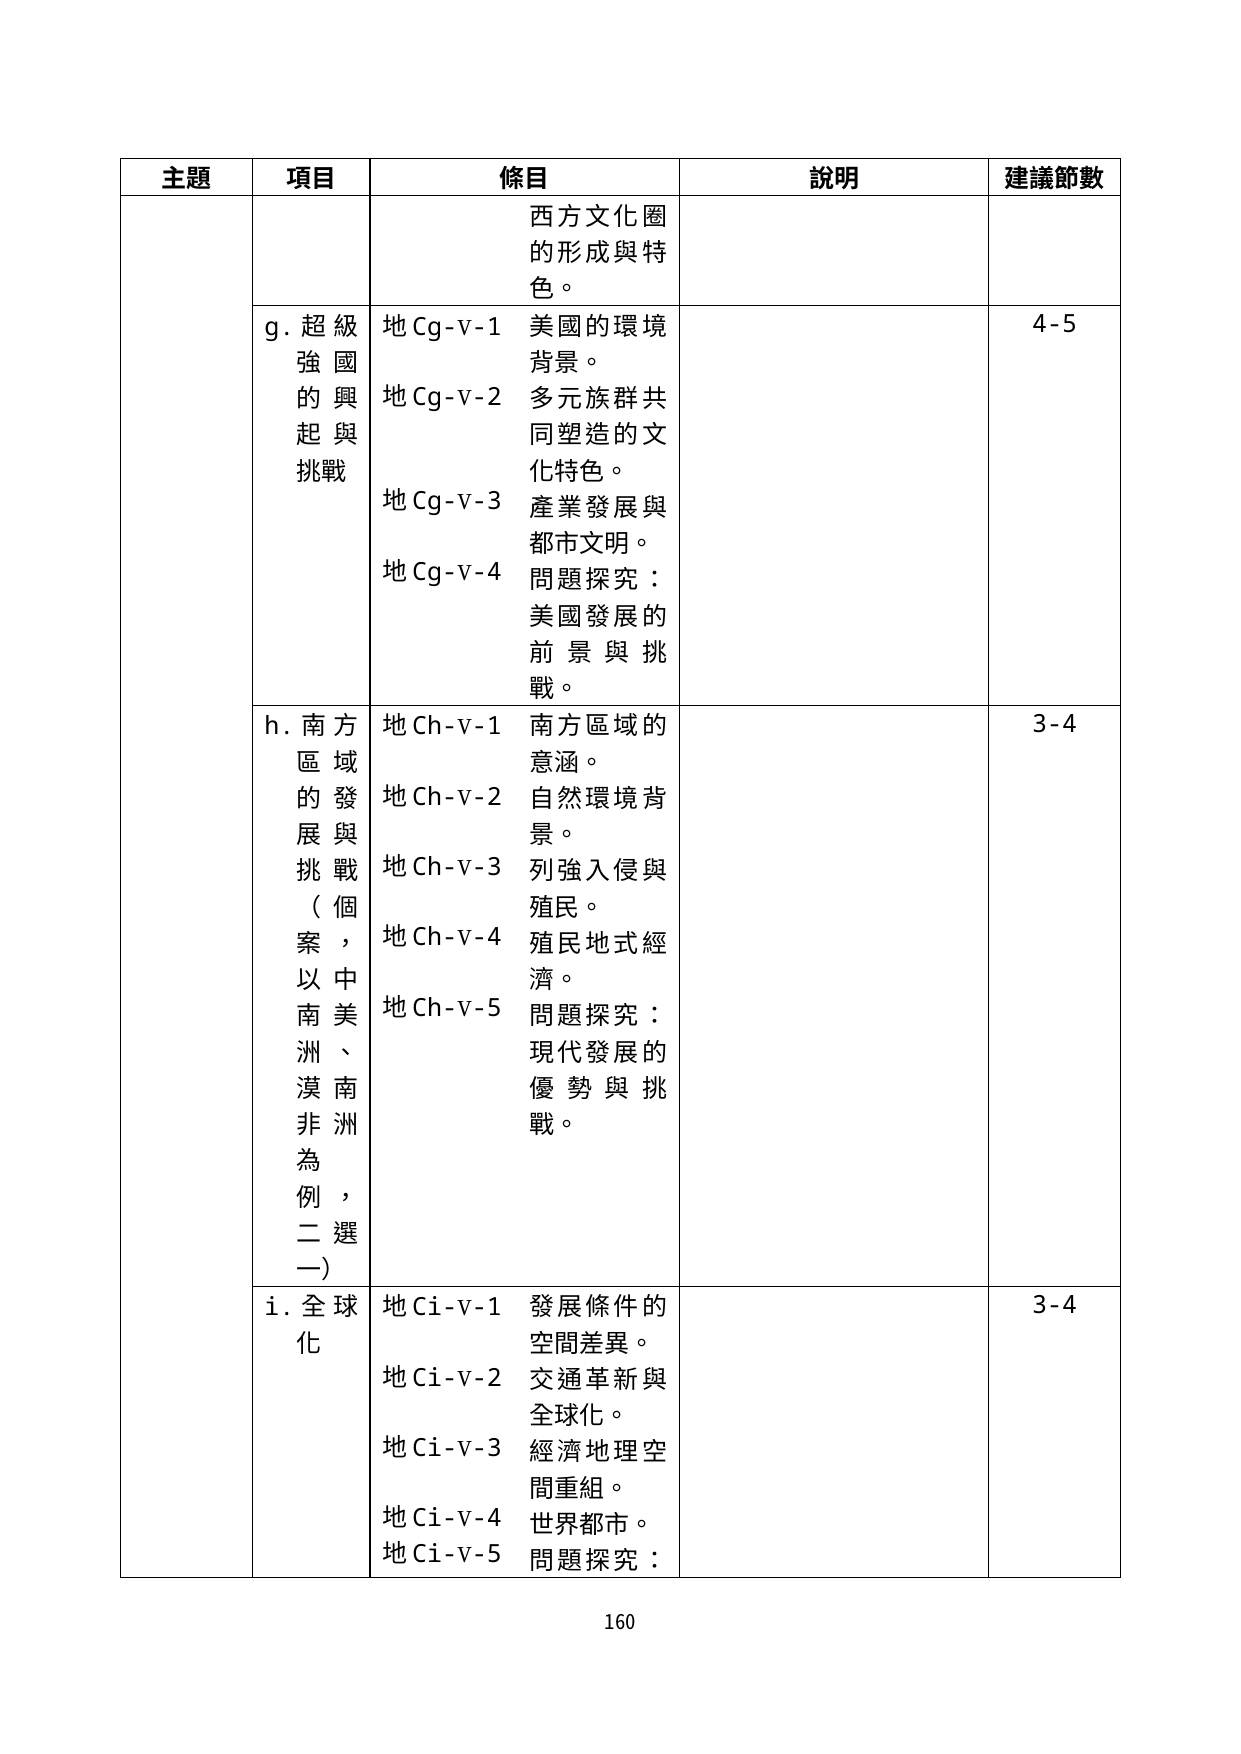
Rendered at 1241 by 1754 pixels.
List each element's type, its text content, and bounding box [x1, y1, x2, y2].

table_cell 美國的環境背景。 多元族群共同塑造的文化特色。 產業發展與都市文明。 問題探究：美國發展的前景與挑戰。 [517, 306, 679, 705]
table_cell h.南方區域的發展與挑戰（個案，以中南美洲、漠南非洲為例，二選一） [253, 706, 369, 1286]
table_cell [121, 196, 252, 1577]
table_cell 3-4 [989, 1287, 1120, 1577]
table_cell [680, 196, 988, 305]
table_header 項目 [253, 159, 369, 195]
table_header 主題 [121, 159, 252, 195]
table_cell [371, 196, 517, 305]
table_cell 發展條件的空間差異。 交通革新與全球化。 經濟地理空間重組。 世界都市。 問題探究： [517, 1287, 679, 1577]
table_cell 南方區域的意涵。 自然環境背景。 列強入侵與殖民。 殖民地式經濟。 問題探究：現代發展的優勢與挑戰。 [517, 706, 679, 1286]
table_cell [680, 306, 988, 705]
table_cell 地Ch-Ⅴ-1 地Ch-Ⅴ-2 地Ch-Ⅴ-3 地Ch-Ⅴ-4 地Ch-Ⅴ-5 [371, 706, 517, 1286]
table_header 建議節數 [989, 159, 1120, 195]
table_header 條目 [371, 159, 679, 195]
table_header 說明 [680, 159, 988, 195]
table_cell g.超級強國的興起與挑戰 [253, 306, 369, 705]
table_cell 4-5 [989, 306, 1120, 705]
table_cell 地Ci-Ⅴ-1 地Ci-Ⅴ-2 地Ci-Ⅴ-3 地Ci-Ⅴ-4 地Ci-Ⅴ-5 [371, 1287, 517, 1577]
table_cell 西方文化圈的形成與特色。 [517, 196, 679, 305]
table_cell [680, 1287, 988, 1577]
table_cell i.全球化 [253, 1287, 369, 1577]
table_cell 地Cg-Ⅴ-1 地Cg-Ⅴ-2 地Cg-Ⅴ-3 地Cg-Ⅴ-4 [371, 306, 517, 705]
table_cell 3-4 [989, 706, 1120, 1286]
table_cell [680, 706, 988, 1286]
table_cell [253, 196, 369, 305]
table_cell [989, 196, 1120, 305]
